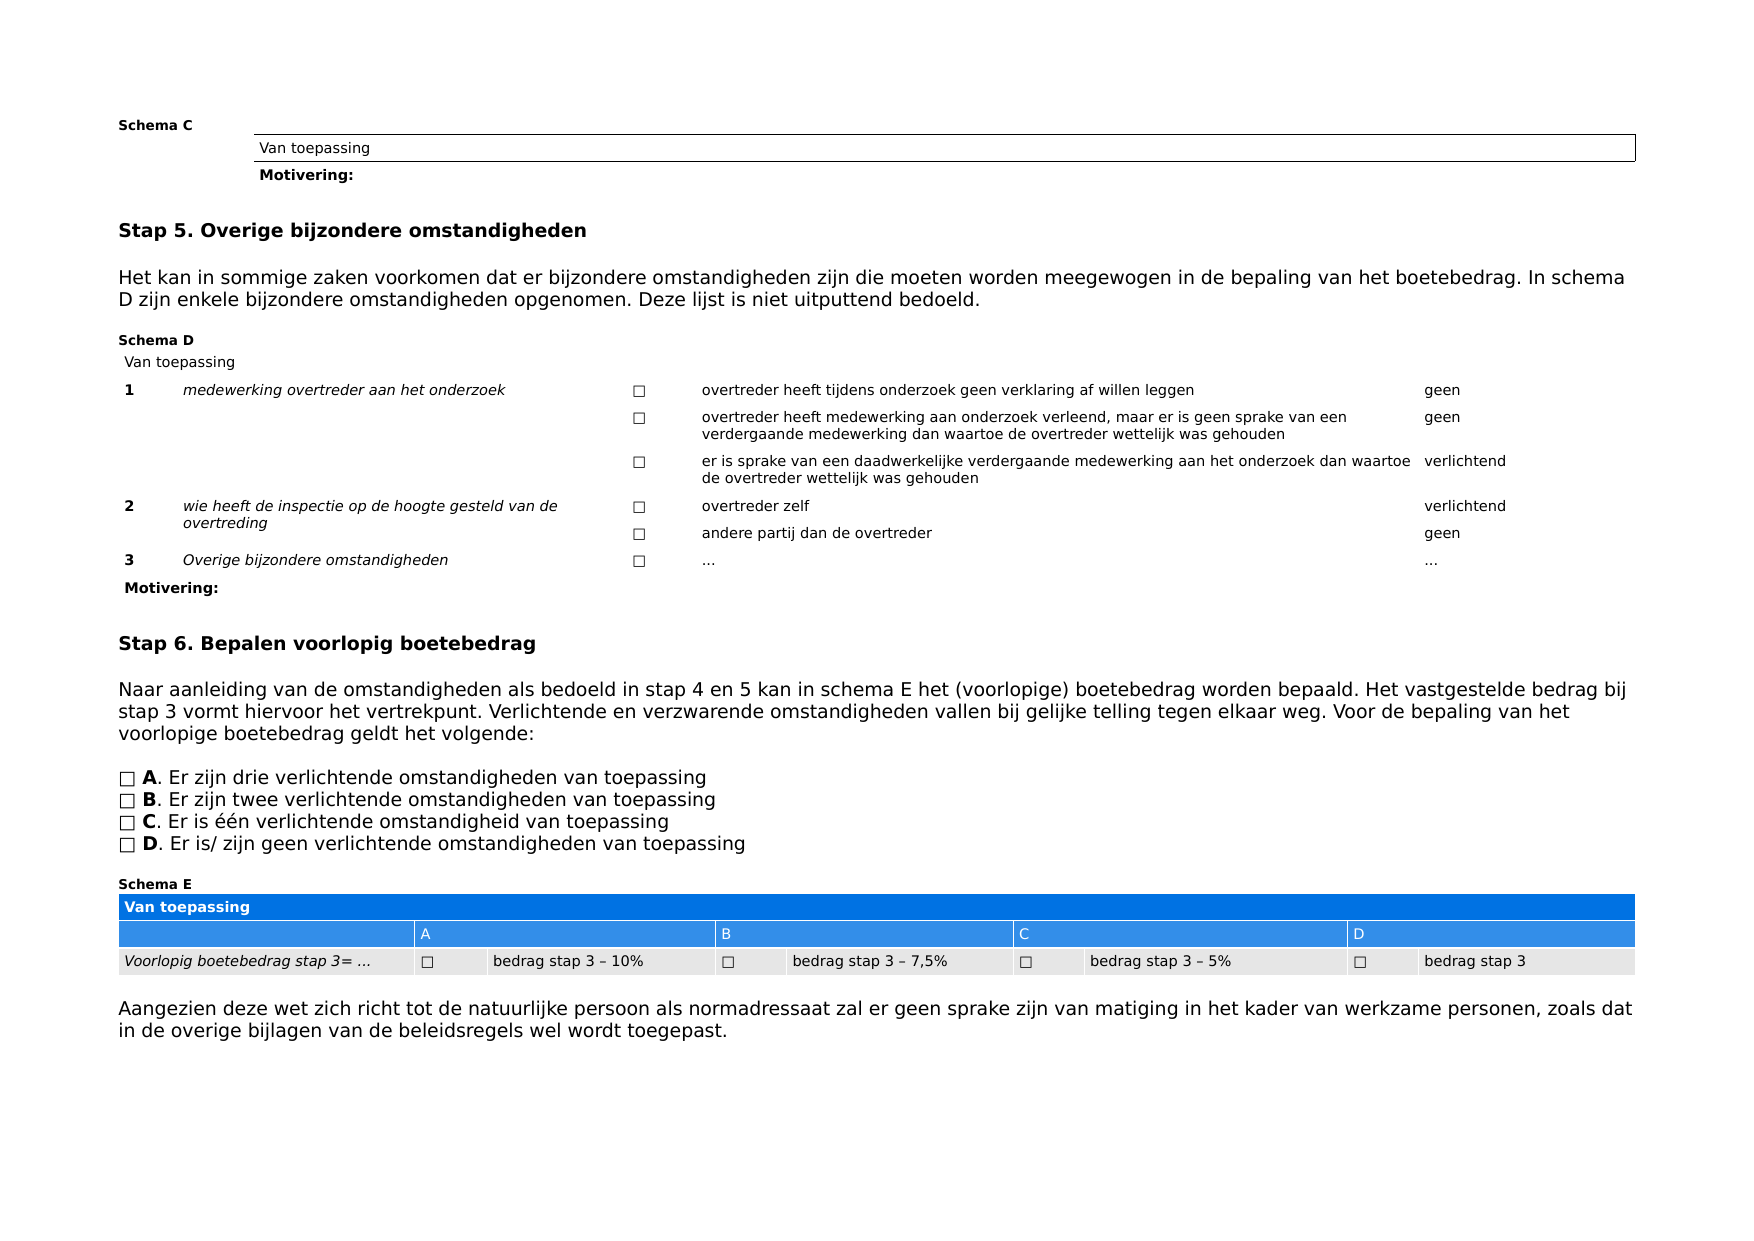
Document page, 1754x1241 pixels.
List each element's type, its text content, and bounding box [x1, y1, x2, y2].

table_cell D [1348, 921, 1635, 947]
table_header Schema C [118, 118, 1636, 134]
table_header Schema D [118, 333, 1636, 348]
table_cell Van toepassing [254, 135, 1635, 161]
table_cell 2 [119, 493, 177, 547]
table_cell bedrag stap 3 – 10% [488, 949, 715, 975]
table_cell □ [1348, 949, 1418, 975]
text □ C. Er is één verlichtende omstandigheid van toepassing [118, 811, 1636, 833]
table_header Schema E [118, 877, 1636, 893]
table_cell Motivering: [254, 162, 1635, 189]
subtitle Stap 5. Overige bijzondere omstandigheden [118, 220, 1636, 242]
table_cell er is sprake van een daadwerkelijke verdergaande medewerking aan het onderzoek dan waartoe de overtreder wettelijk was gehouden [696, 449, 1418, 492]
table_cell Van toepassing [119, 349, 1635, 376]
text Aangezien deze wet zich richt tot de natuurlijke persoon als normadressaat zal er geen sprake zijn van matiging in het kader van werkzame personen, zoals dat in de overige bijlagen van de beleidsregels wel wordt toegepast. [118, 998, 1636, 1042]
table_cell □ [627, 449, 695, 492]
table_cell Voorlopig boetebedrag stap 3= ... [119, 949, 414, 975]
table_cell Van toepassing [119, 894, 1635, 920]
text □ B. Er zijn twee verlichtende omstandigheden van toepassing [118, 789, 1636, 811]
subtitle Stap 6. Bepalen voorlopig boetebedrag [118, 632, 1636, 654]
table_cell verlichtend [1419, 493, 1635, 519]
table_cell overtreder heeft medewerking aan onderzoek verleend, maar er is geen sprake van een verdergaande medewerking dan waartoe de overtreder wettelijk was gehouden [696, 404, 1418, 447]
text □ A. Er zijn drie verlichtende omstandigheden van toepassing [118, 767, 1636, 789]
table_cell 1 [119, 377, 177, 492]
table_cell medewerking overtreder aan het onderzoek [178, 377, 626, 492]
table_cell C [1014, 921, 1347, 947]
table_cell ... [1419, 548, 1635, 574]
table_cell [119, 921, 414, 947]
table_cell [119, 162, 253, 189]
table_cell □ [627, 520, 695, 547]
table_cell □ [627, 493, 695, 519]
table_cell Overige bijzondere omstandigheden [178, 548, 626, 574]
table_cell [119, 135, 253, 161]
table_cell geen [1419, 404, 1635, 447]
table_cell overtreder heeft tijdens onderzoek geen verklaring af willen leggen [696, 377, 1418, 403]
text □ D. Er is/ zijn geen verlichtende omstandigheden van toepassing [118, 833, 1636, 855]
table_cell wie heeft de inspectie op de hoogte gesteld van de overtreding [178, 493, 626, 547]
table_cell □ [716, 949, 786, 975]
table_cell geen [1419, 520, 1635, 547]
table_cell □ [627, 548, 695, 574]
table_cell 3 [119, 548, 177, 574]
table_cell verlichtend [1419, 449, 1635, 492]
table_cell □ [627, 404, 695, 447]
table_cell overtreder zelf [696, 493, 1418, 519]
table_cell bedrag stap 3 – 7,5% [787, 949, 1013, 975]
table_cell B [716, 921, 1013, 947]
table_cell □ [1014, 949, 1084, 975]
table_cell bedrag stap 3 – 5% [1085, 949, 1347, 975]
table_cell geen [1419, 377, 1635, 403]
table_cell andere partij dan de overtreder [696, 520, 1418, 547]
table_cell A [415, 921, 715, 947]
text Naar aanleiding van de omstandigheden als bedoeld in stap 4 en 5 kan in schema E het (voorlopige) boetebedrag worden bepaald. Het vastgestelde bedrag bij stap 3 vormt hiervoor het vertrekpunt. Verlichtende en verzwarende omstandigheden vallen bij gelijke telling tegen elkaar weg. Voor de bepaling van het voorlopige boetebedrag geldt het volgende: [118, 679, 1636, 745]
table_cell □ [415, 949, 487, 975]
table_cell Motivering: [119, 575, 1635, 601]
text Het kan in sommige zaken voorkomen dat er bijzondere omstandigheden zijn die moeten worden meegewogen in de bepaling van het boetebedrag. In schema D zijn enkele bijzondere omstandigheden opgenomen. Deze lijst is niet uitputtend bedoeld. [118, 267, 1636, 311]
table_cell bedrag stap 3 [1419, 949, 1635, 975]
table_cell □ [627, 377, 695, 403]
table_cell ... [696, 548, 1418, 574]
